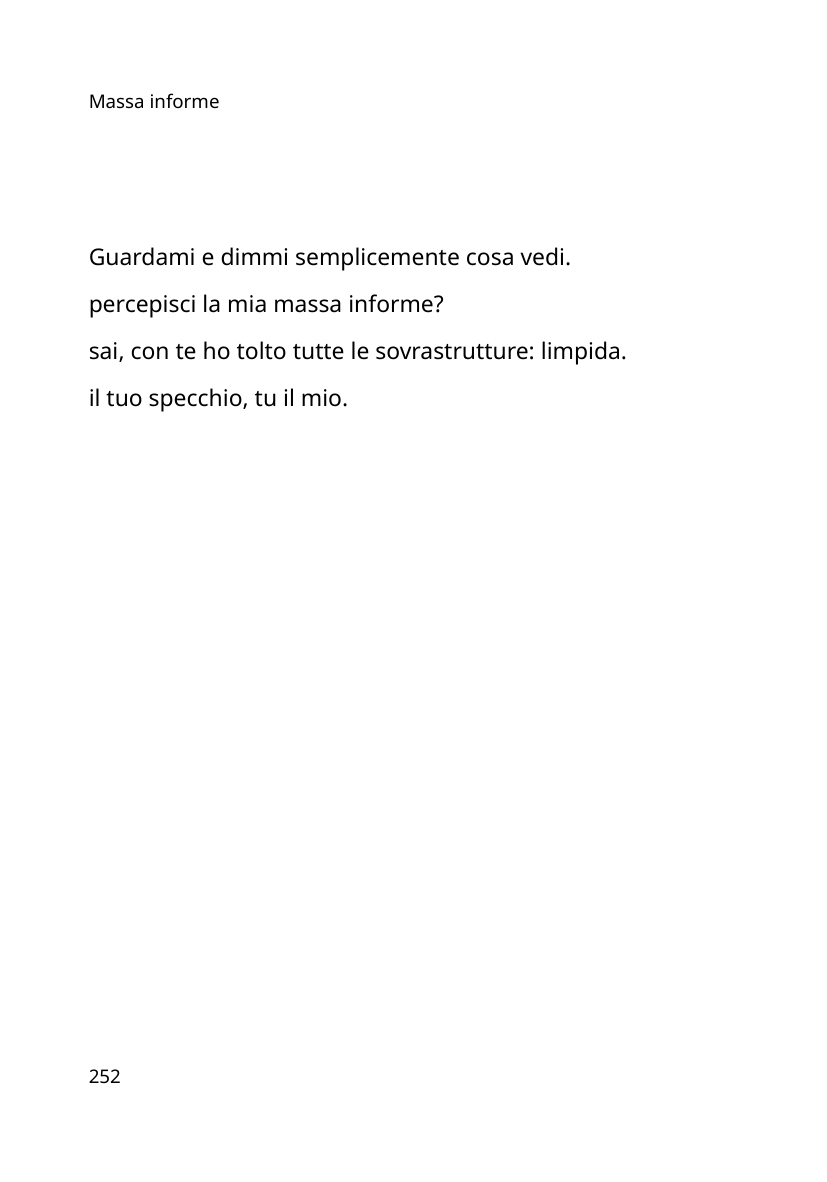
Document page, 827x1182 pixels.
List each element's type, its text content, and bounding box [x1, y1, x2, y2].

text percepisci la mia massa informe? [88, 288, 738, 319]
text sai, con te ho tolto tutte le sovrastrutture: limpida. [88, 335, 738, 366]
text il tuo specchio, tu il mio. [88, 382, 738, 413]
text Guardami e dimmi semplicemente cosa vedi. [88, 241, 738, 272]
